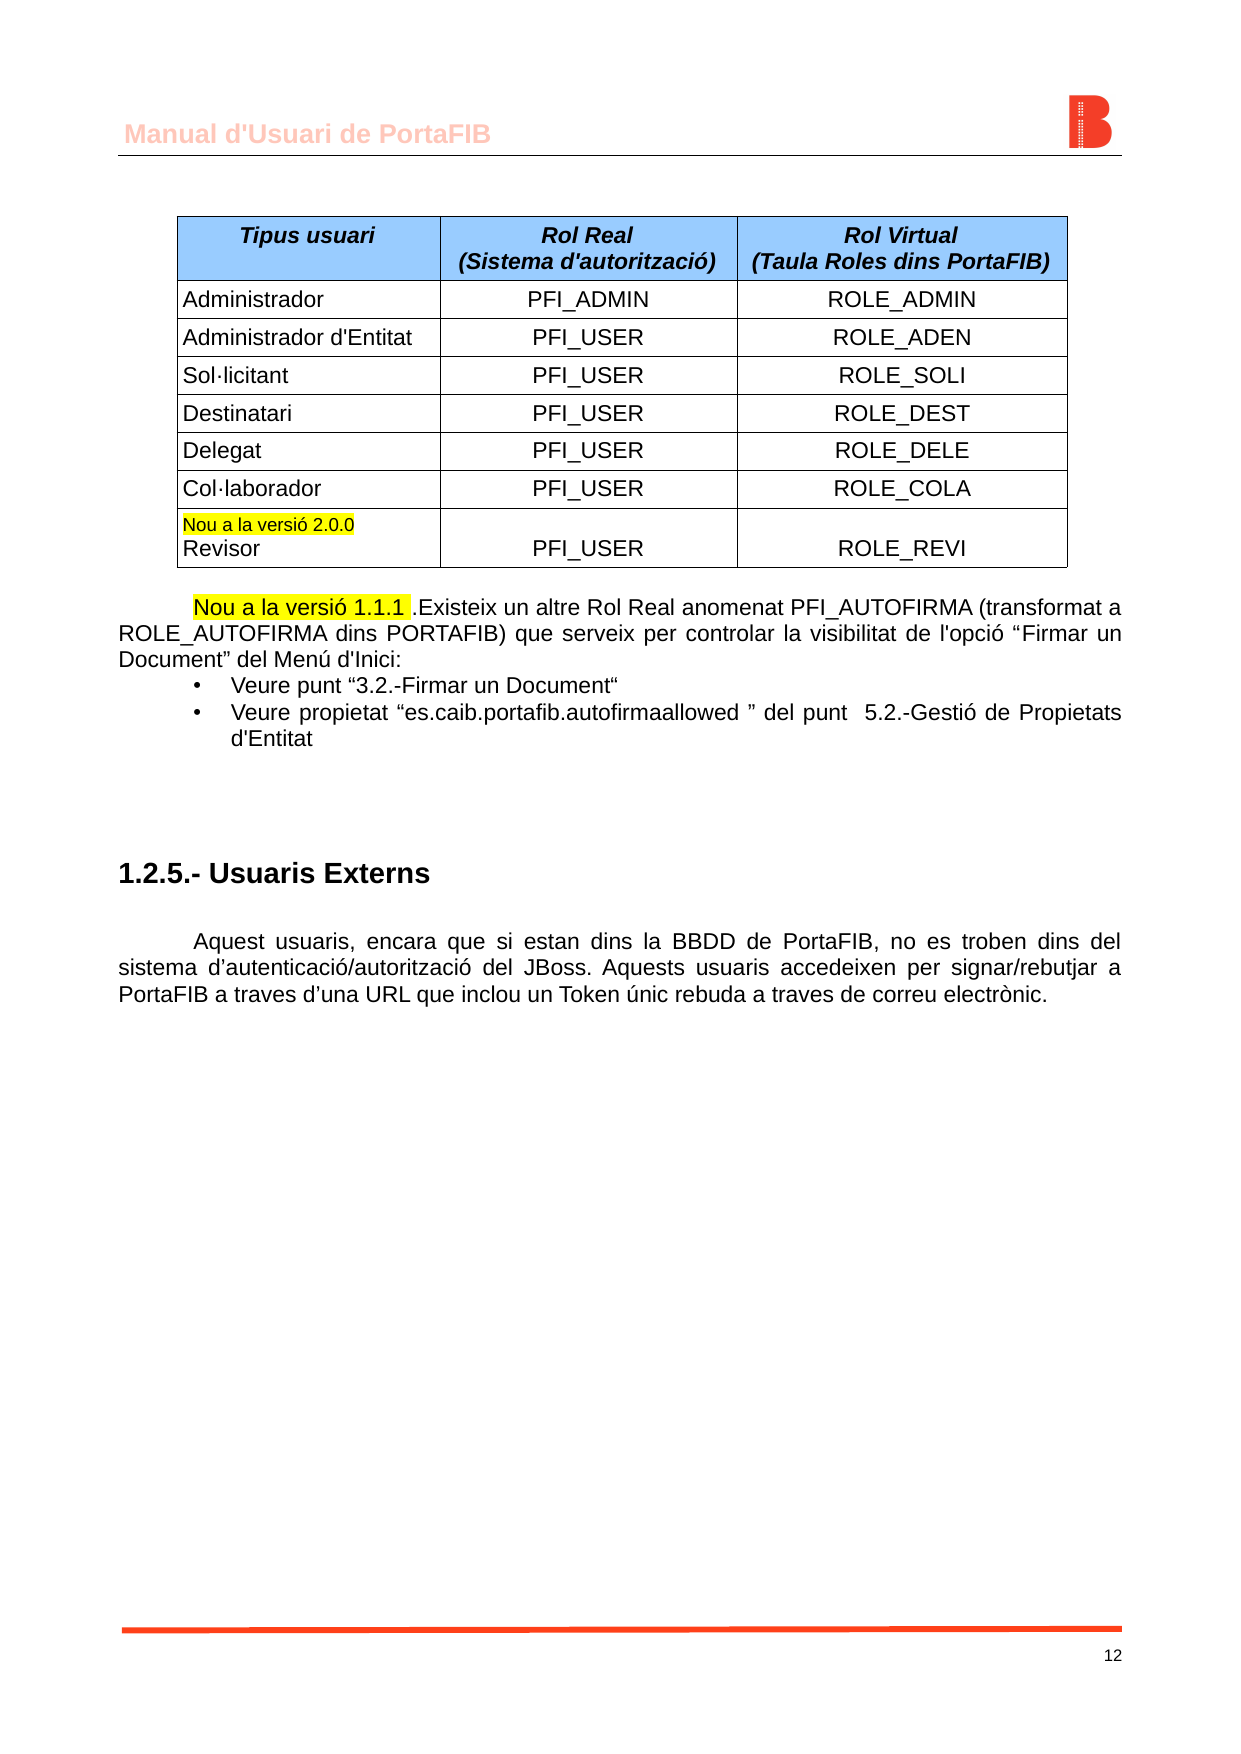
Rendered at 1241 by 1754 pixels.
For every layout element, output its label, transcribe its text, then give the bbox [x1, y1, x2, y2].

subtitle Usuaris Externs [118, 856, 1122, 889]
table_header Rol Virtual (Taula Roles dins PortaFIB) [738, 217, 1067, 280]
table_cell [1068, 432, 1122, 469]
table_cell [1068, 318, 1122, 356]
table_cell Administrador d'Entitat [178, 319, 440, 356]
table_cell ROLE_DELE [738, 433, 1067, 469]
table_cell Destinatari [178, 395, 440, 432]
table_cell ROLE_DEST [738, 395, 1067, 432]
table_cell ROLE_SOLI [738, 357, 1067, 394]
table_cell [118, 280, 177, 318]
text Aquest usuaris, encara que si estan dins la BBDD de PortaFIB, no es troben dins del sistema d’autenticació/autorització del JBoss. Aquests usuaris accedeixen per signar/rebutjar a PortaFIB a traves d’una URL que inclou un Token únic rebuda a traves de correu electrònic. [118, 928, 1122, 1007]
table_header [1068, 216, 1122, 280]
list Veure propietat “es.caib.portafib.autofirmaallowed ” del punt 5.2Gestió de Propietats d'Entitat [193, 699, 1122, 752]
table_cell [118, 394, 177, 432]
table_cell ROLE_ADEN [738, 319, 1067, 356]
table_cell PFI_USER [441, 395, 737, 432]
table_cell [118, 318, 177, 356]
table_cell PFI_USER [441, 319, 737, 356]
table_cell Nou a la versió 2.0.0 Revisor [178, 509, 440, 567]
table_cell Delegat [178, 433, 440, 469]
table_header Tipus usuari [178, 217, 440, 280]
list Veure punt “3.2Firmar un Document“ [193, 672, 1122, 699]
table_cell PFI_ADMIN [441, 281, 737, 318]
table_cell PFI_USER [441, 471, 737, 507]
text Nou a la versió 1.1.1 .Existeix un altre Rol Real anomenat PFI_AUTOFIRMA (transformat a ROLE_AUTOFIRMA dins PORTAFIB) que serveix per controlar la visibilitat de l'opció “Firmar un Document” del Menú d'Inici: [118, 593, 1122, 672]
table_header Rol Real (Sistema d'autorització) [441, 217, 737, 280]
table_header [118, 216, 177, 280]
table_cell ROLE_REVI [738, 509, 1067, 567]
table_cell PFI_USER [441, 433, 737, 469]
table_cell ROLE_ADMIN [738, 281, 1067, 318]
table_cell [1068, 356, 1122, 394]
table_cell [118, 432, 177, 469]
picture [1063, 94, 1117, 150]
table_cell [1068, 508, 1122, 567]
table_cell [118, 356, 177, 394]
table_cell [118, 470, 177, 507]
table_cell ROLE_COLA [738, 471, 1067, 507]
table_cell [1068, 394, 1122, 432]
table_cell Col·laborador [178, 471, 440, 507]
table_cell PFI_USER [441, 357, 737, 394]
table_cell PFI_USER [441, 509, 737, 567]
table_cell [1068, 280, 1122, 318]
table_cell Administrador [178, 281, 440, 318]
table_cell [118, 508, 177, 567]
table_cell Sol·licitant [178, 357, 440, 394]
table_cell [1068, 470, 1122, 507]
